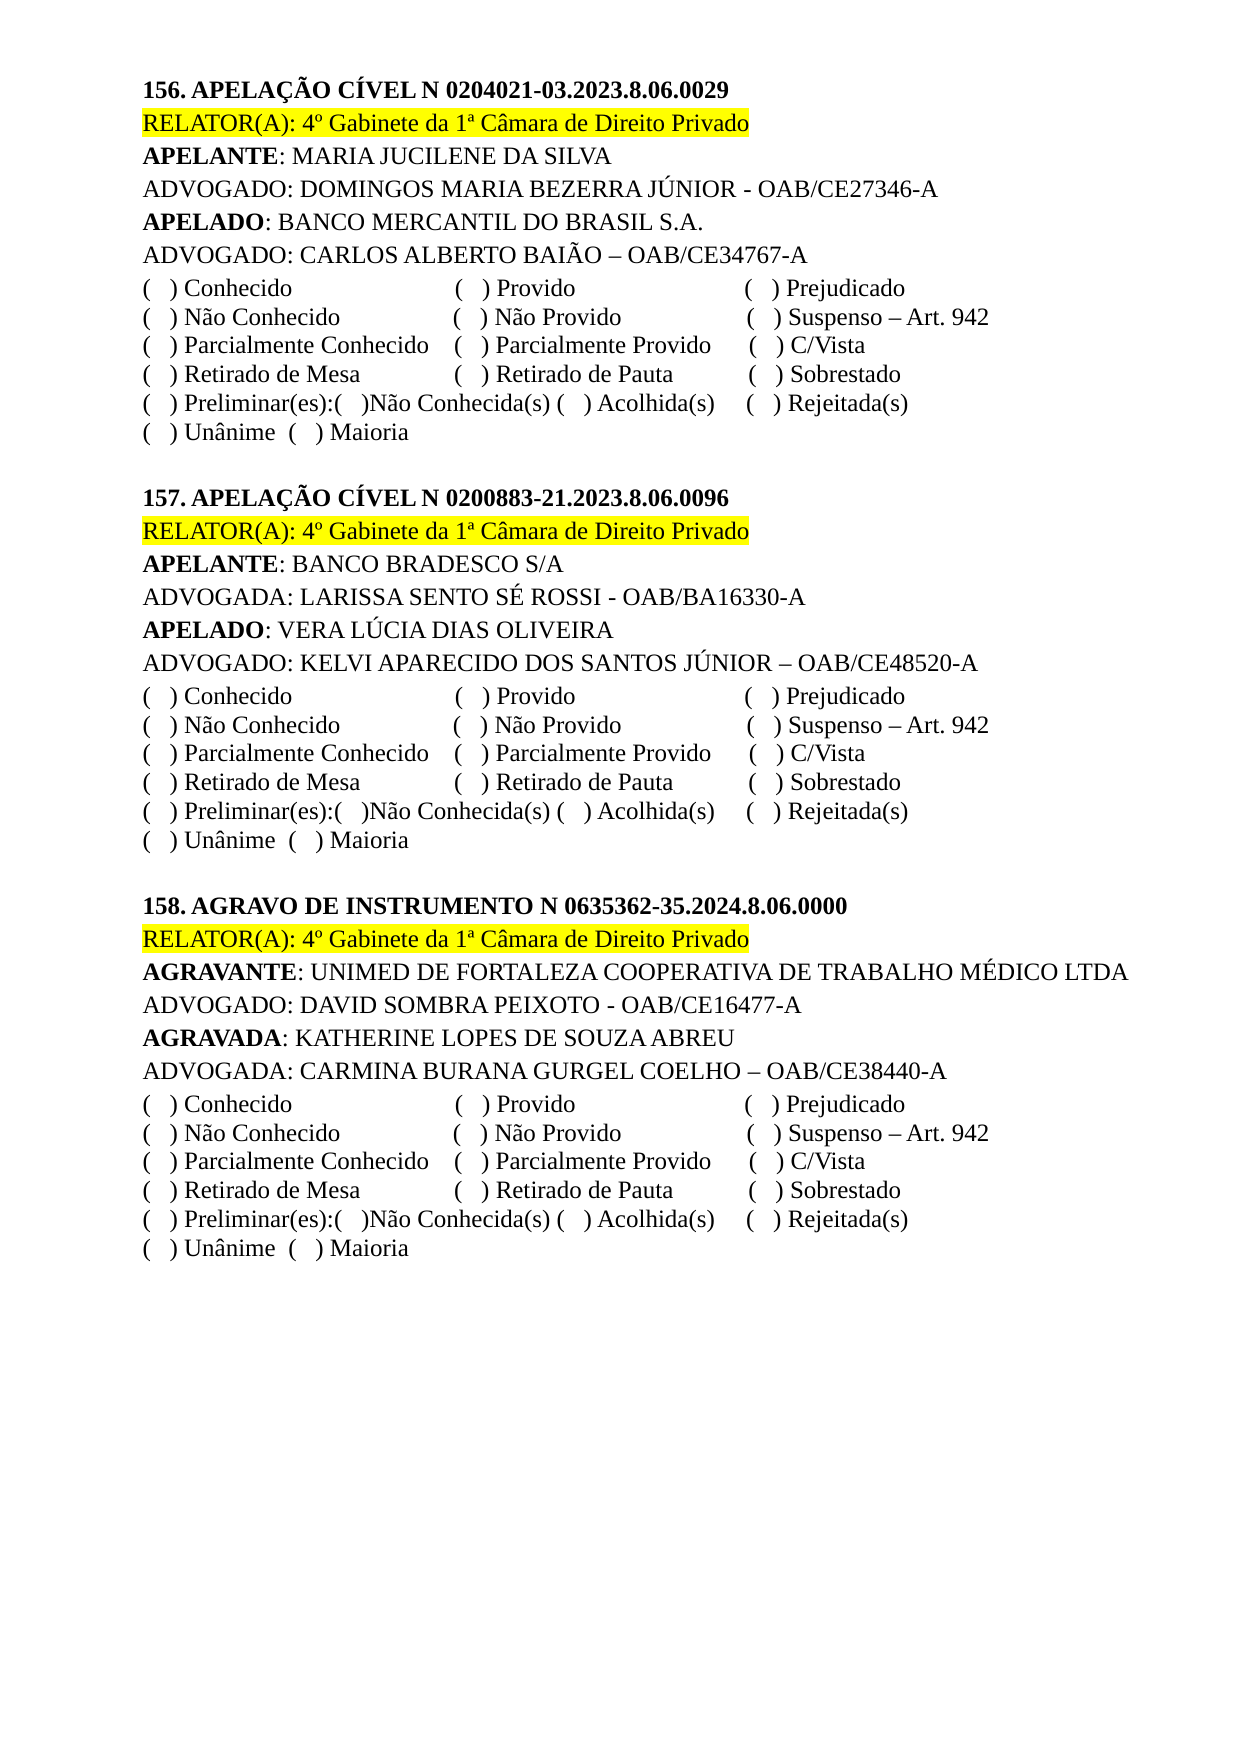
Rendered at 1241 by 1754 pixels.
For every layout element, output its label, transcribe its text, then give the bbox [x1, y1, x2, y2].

text ( ) Parcialmente Conhecido ( ) Parcialmente Provido ( ) C/Vista [142, 331, 1158, 359]
text ( ) Parcialmente Conhecido ( ) Parcialmente Provido ( ) C/Vista [142, 738, 1158, 767]
text ( ) Unânime ( ) Maioria 158. AGRAVO DE INSTRUMENTO N 0635362-35.2024.8.06.0000 RELATOR(A): 4º Gabinete da 1ª Câmara de Direito Privado AGRAVANTE: UNIMED DE FORTALEZA COOPERATIVA DE TRABALHO MÉDICO LTDA ADVOGADO: DAVID SOMBRA PEIXOTO - OAB/CE16477-A AGRAVADA: KATHERINE LOPES DE SOUZA ABREU ADVOGADA: CARMINA BURANA GURGEL COELHO – OAB/CE38440-A [142, 825, 1141, 1085]
text ( ) Preliminar(es):( )Não Conhecida(s) ( ) Acolhida(s) ( ) Rejeitada(s) [142, 1204, 1158, 1233]
text ( ) Unânime ( ) Maioria [142, 1233, 1141, 1327]
text ( ) Não Conhecido ( ) Não Provido ( ) Suspenso – Art. 942 [142, 710, 1158, 738]
text ( ) Parcialmente Conhecido ( ) Parcialmente Provido ( ) C/Vista [142, 1146, 1158, 1175]
text ( ) Conhecido ( ) Provido ( ) Prejudicado [142, 1089, 1141, 1118]
text ( ) Preliminar(es):( )Não Conhecida(s) ( ) Acolhida(s) ( ) Rejeitada(s) [142, 388, 1158, 417]
text ( ) Conhecido ( ) Provido ( ) Prejudicado [142, 681, 1141, 710]
text ( ) Unânime ( ) Maioria 157. APELAÇÃO CÍVEL N 0200883-21.2023.8.06.0096 RELATOR(A): 4º Gabinete da 1ª Câmara de Direito Privado APELANTE: BANCO BRADESCO S/A ADVOGADA: LARISSA SENTO SÉ ROSSI - OAB/BA16330-A APELADO: VERA LÚCIA DIAS OLIVEIRA ADVOGADO: KELVI APARECIDO DOS SANTOS JÚNIOR – OAB/CE48520-A [142, 417, 1141, 677]
text ( ) Não Conhecido ( ) Não Provido ( ) Suspenso – Art. 942 [142, 1118, 1158, 1146]
text ( ) Preliminar(es):( )Não Conhecida(s) ( ) Acolhida(s) ( ) Rejeitada(s) [142, 796, 1158, 825]
text ( ) Retirado de Mesa ( ) Retirado de Pauta ( ) Sobrestado [142, 1175, 1158, 1204]
text ( ) Não Conhecido ( ) Não Provido ( ) Suspenso – Art. 942 [142, 302, 1158, 331]
text ( ) Conhecido ( ) Provido ( ) Prejudicado [142, 273, 1141, 302]
text 156. APELAÇÃO CÍVEL N 0204021-03.2023.8.06.0029 RELATOR(A): 4º Gabinete da 1ª Câmara de Direito Privado APELANTE: MARIA JUCILENE DA SILVA ADVOGADO: DOMINGOS MARIA BEZERRA JÚNIOR - OAB/CE27346-A APELADO: BANCO MERCANTIL DO BRASIL S.A. ADVOGADO: CARLOS ALBERTO BAIÃO – OAB/CE34767-A [142, 75, 1141, 269]
text ( ) Retirado de Mesa ( ) Retirado de Pauta ( ) Sobrestado [142, 359, 1158, 388]
text ( ) Retirado de Mesa ( ) Retirado de Pauta ( ) Sobrestado [142, 767, 1158, 796]
